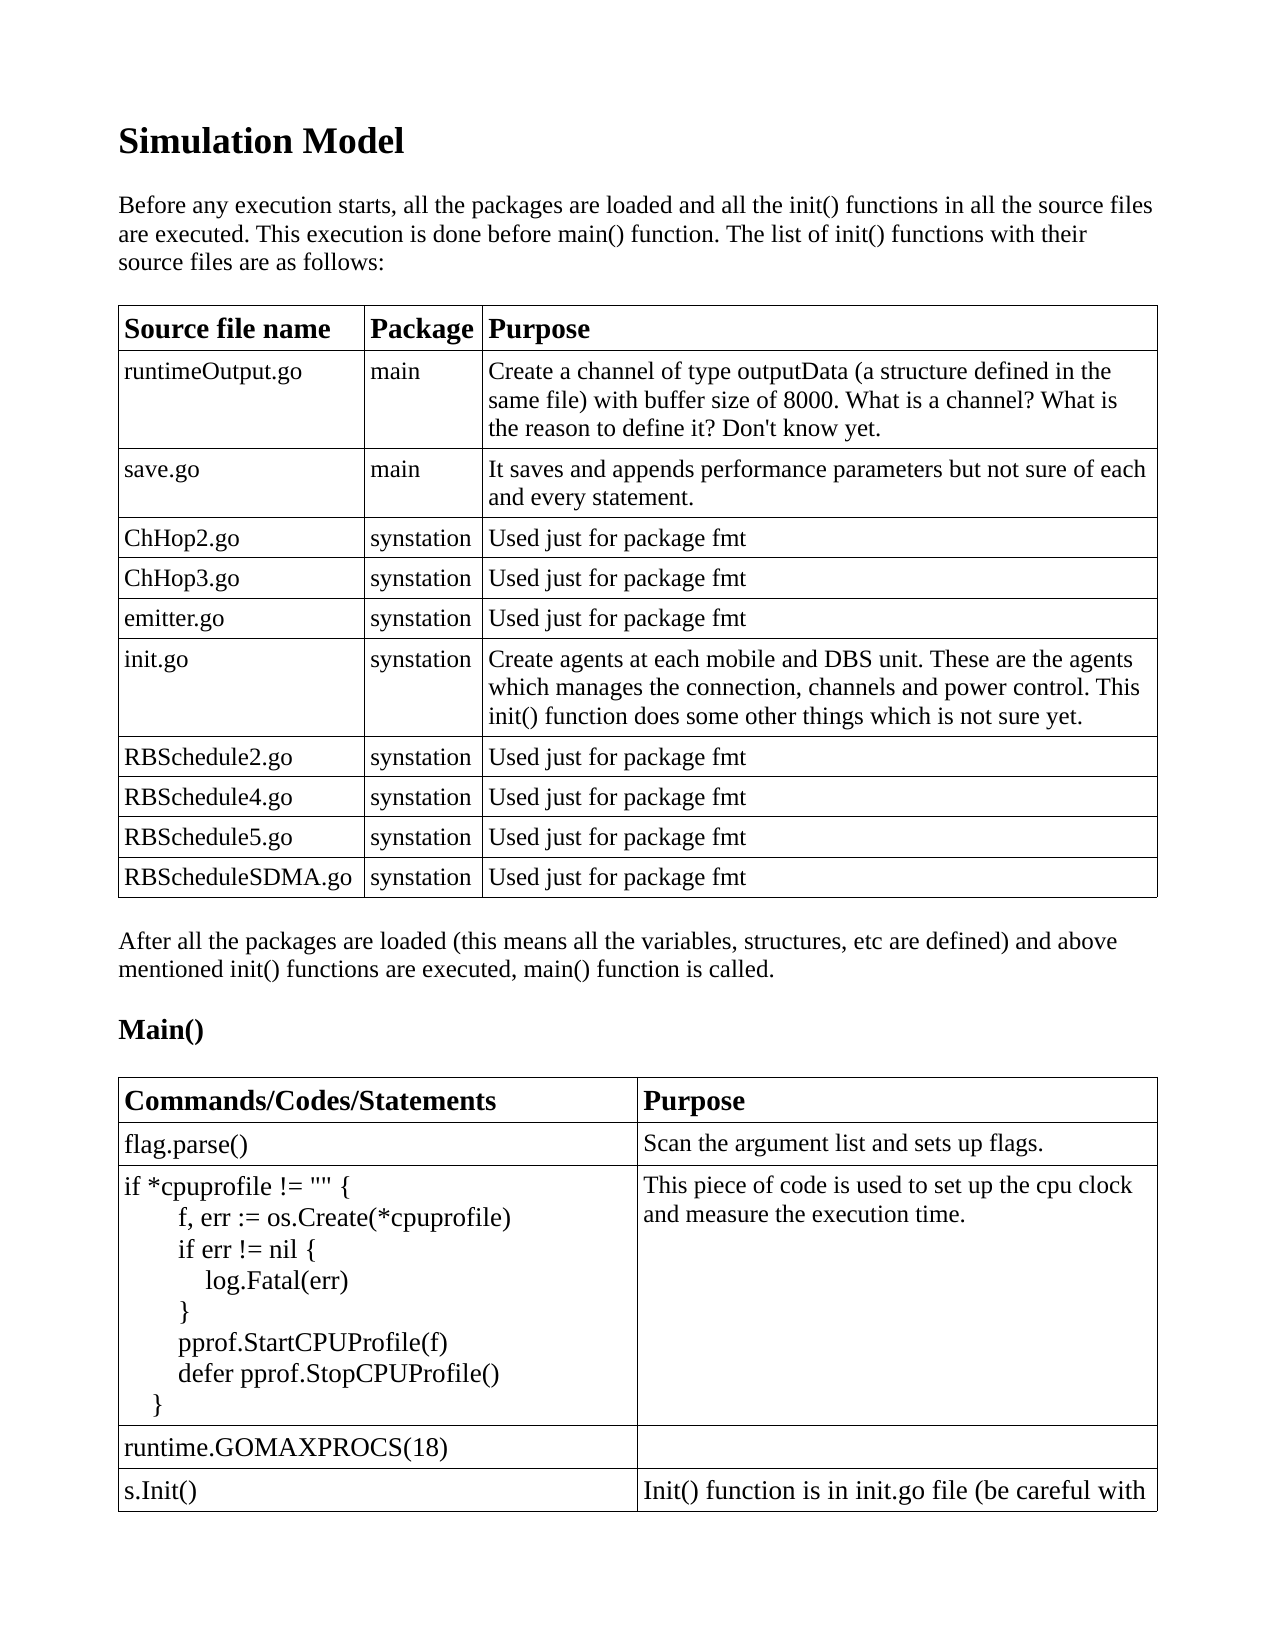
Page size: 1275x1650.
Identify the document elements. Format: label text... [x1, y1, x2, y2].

table_cell main [365, 351, 482, 448]
table_cell ChHop3.go [119, 558, 364, 598]
table_cell Scan the argument list and sets up flags. [638, 1123, 1157, 1164]
table_cell save.go [119, 449, 364, 517]
text Simulation Model [118, 118, 1157, 161]
text Before any execution starts, all the packages are loaded and all the init() functions in all the source files are executed. This execution is done before main() function. The list of init() functions with their source files are as follows: [118, 190, 1157, 276]
table_cell RBSchedule2.go [119, 737, 364, 776]
table_cell Used just for package fmt [483, 599, 1157, 638]
table_cell synstation [365, 599, 482, 638]
table_cell init.go [119, 639, 364, 736]
table_cell runtimeOutput.go [119, 351, 364, 448]
text Main() [118, 1012, 1157, 1046]
table_cell synstation [365, 558, 482, 598]
table_cell RBSchedule4.go [119, 777, 364, 816]
table_cell This piece of code is used to set up the cpu clock and measure the execution time. [638, 1166, 1157, 1425]
table_cell Used just for package fmt [483, 817, 1157, 857]
table_cell main [365, 449, 482, 517]
table_cell if *cpuprofile != "" { f, err := os.Create(*cpuprofile) if err != nil { log.Fatal(err) } pprof.StartCPUProfile(f) defer pprof.StopCPUProfile() } [119, 1166, 637, 1425]
table_cell Used just for package fmt [483, 737, 1157, 776]
table_cell Used just for package fmt [483, 858, 1157, 897]
table_cell flag.parse() [119, 1123, 637, 1164]
table_header Purpose [638, 1078, 1157, 1122]
table_cell Create a channel of type outputData (a structure defined in the same file) with buffer size of 8000. What is a channel? What is the reason to define it? Don't know yet. [483, 351, 1157, 448]
table_cell s.Init() [119, 1469, 637, 1511]
table_cell Init() function is in init.go file (be careful with [638, 1469, 1157, 1511]
table_cell synstation [365, 777, 482, 816]
table_header Source file name [119, 306, 364, 350]
table_header Commands/Codes/Statements [119, 1078, 637, 1122]
table_header Package [365, 306, 482, 350]
table_cell RBSchedule5.go [119, 817, 364, 857]
table_cell synstation [365, 817, 482, 857]
table_header Purpose [483, 306, 1157, 350]
table_cell runtime.GOMAXPROCS(18) [119, 1426, 637, 1468]
table_cell Create agents at each mobile and DBS unit. These are the agents which manages the connection, channels and power control. This init() function does some other things which is not sure yet. [483, 639, 1157, 736]
table_cell synstation [365, 639, 482, 736]
table_cell synstation [365, 858, 482, 897]
table_cell It saves and appends performance parameters but not sure of each and every statement. [483, 449, 1157, 517]
table_cell synstation [365, 518, 482, 557]
text After all the packages are loaded (this means all the variables, structures, etc are defined) and above mentioned init() functions are executed, main() function is called. [118, 926, 1157, 983]
table_cell ChHop2.go [119, 518, 364, 557]
table_cell synstation [365, 737, 482, 776]
table_cell Used just for package fmt [483, 558, 1157, 598]
table_cell [638, 1426, 1157, 1468]
table_cell Used just for package fmt [483, 777, 1157, 816]
table_cell Used just for package fmt [483, 518, 1157, 557]
table_cell RBScheduleSDMA.go [119, 858, 364, 897]
table_cell emitter.go [119, 599, 364, 638]
